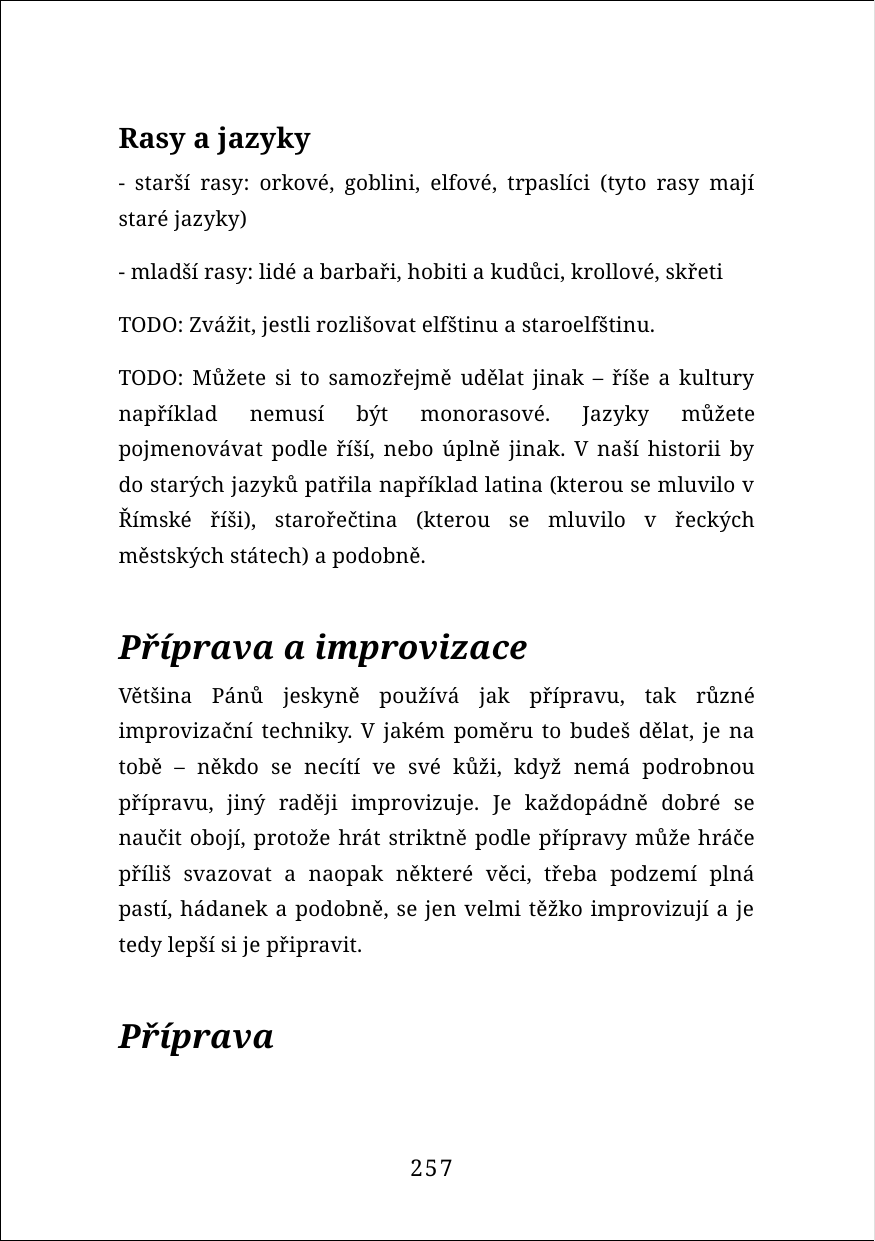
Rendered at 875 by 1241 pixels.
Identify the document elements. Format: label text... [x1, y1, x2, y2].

text Většina Pánů jeskyně používá jak přípravu, tak různé improvizační techniky. V jakém poměru to budeš dělat, je na tobě – někdo se necítí ve své kůži, když nemá podrobnou přípravu, jiný raději improvizuje. Je každopádně dobré se naučit obojí, protože hrát striktně podle přípravy může hráče příliš svazovat a naopak některé věci, třeba podzemí plná pastí, hádanek a podobně, se jen velmi těžko improvizují a je tedy lepší si je připravit. [118, 681, 756, 958]
subtitle Příprava [118, 1013, 756, 1058]
text - mladší rasy: lidé a barbaři, hobiti a kudůci, krollové, skřeti [118, 257, 756, 286]
text - starší rasy: orkové, goblini, elfové, trpaslíci (tyto rasy mají staré jazyky) [118, 168, 756, 232]
text TODO: Zvážit, jestli rozlišovat elfštinu a staroelfštinu. [118, 310, 756, 339]
subtitle Rasy a jazyky [118, 118, 756, 157]
subtitle Příprava a improvizace [118, 624, 756, 669]
text TODO: Můžete si to samozřejmě udělat jinak – říše a kultury například nemusí být monorasové. Jazyky můžete pojmenovávat podle říší, nebo úplně jinak. V naší historii by do starých jazyků patřila například latina (kterou se mluvilo v Římské říši), starořečtina (kterou se mluvilo v řeckých městských státech) a podobně. [118, 363, 756, 569]
